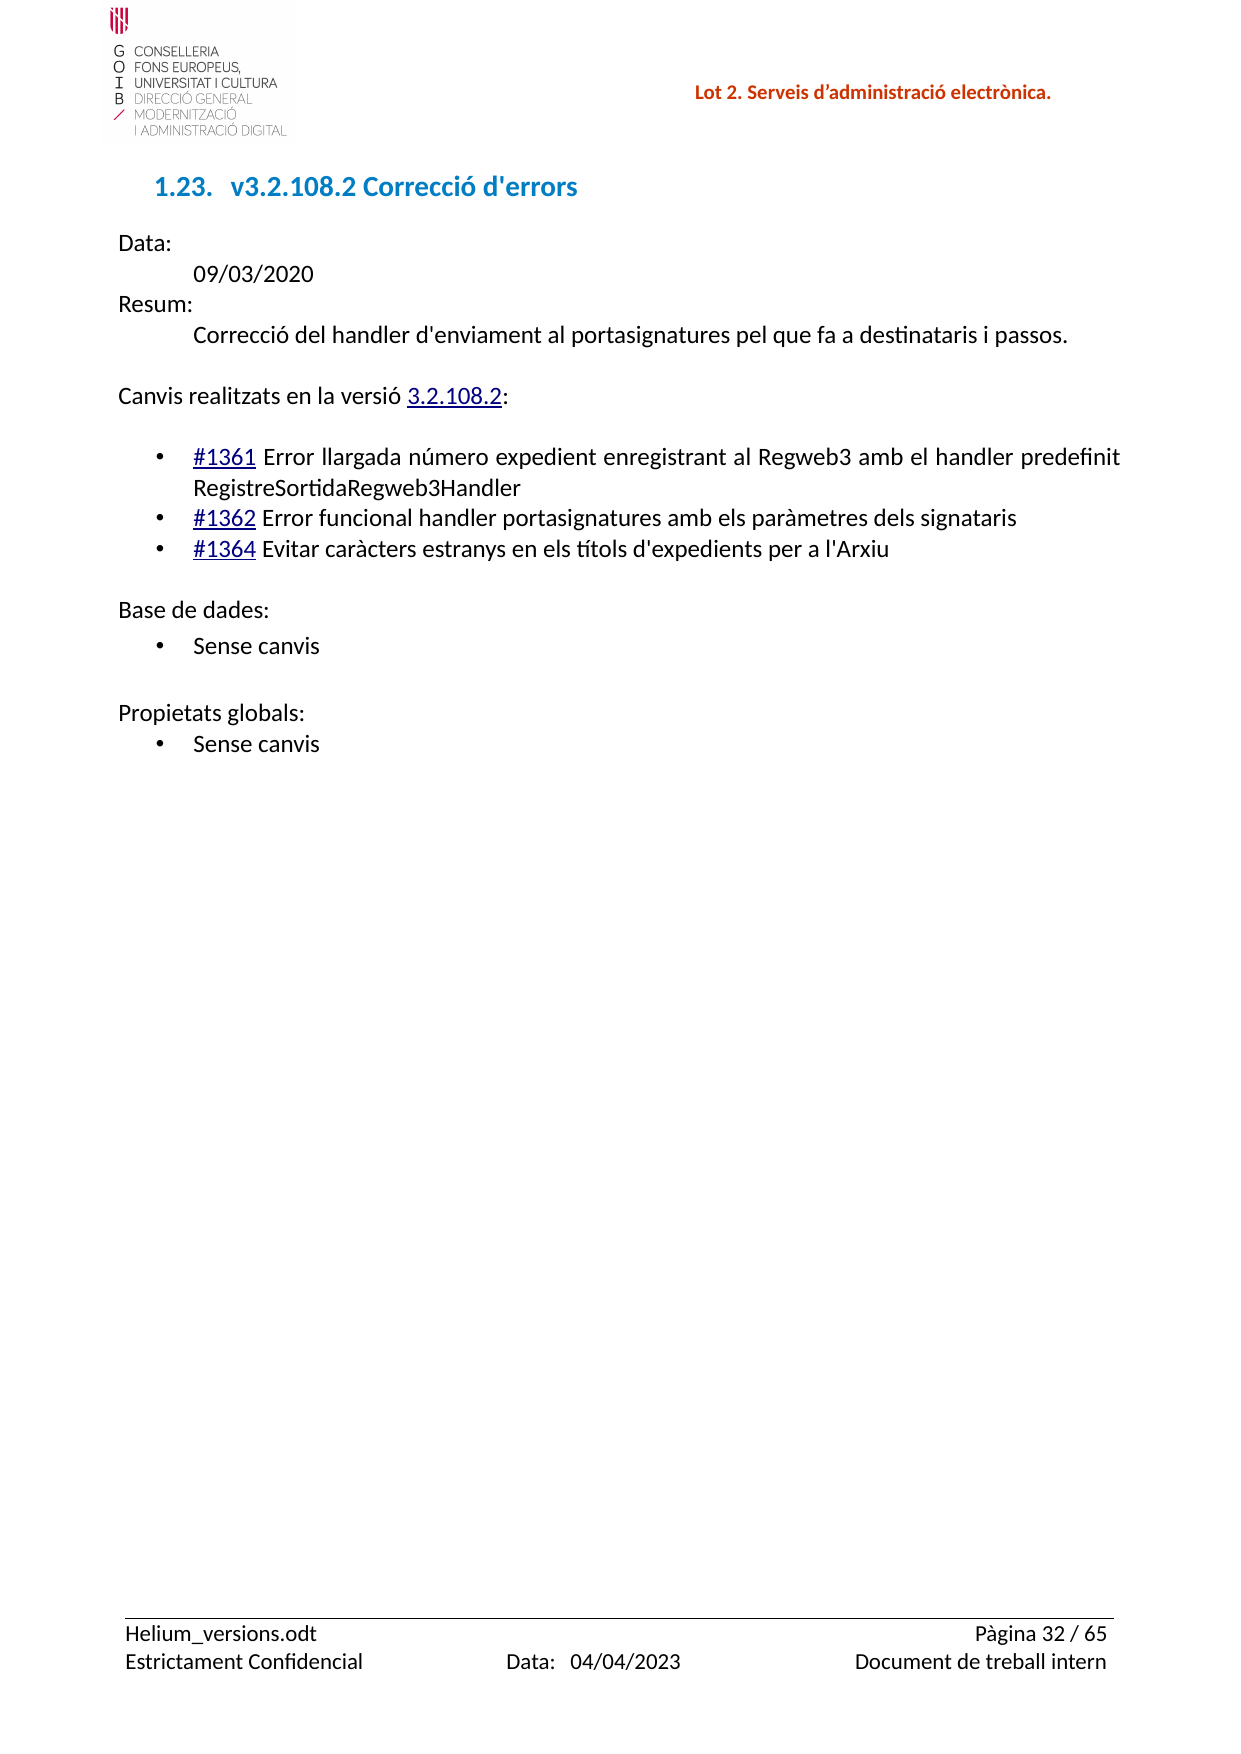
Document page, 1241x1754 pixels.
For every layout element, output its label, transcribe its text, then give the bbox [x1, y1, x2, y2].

text Resum: [118, 289, 1122, 319]
list #1364 Evitar caràcters estranys en els títols d'expedients per a l'Arxiu [156, 533, 1122, 563]
text Base de dades: [118, 594, 1122, 624]
text Canvis realitzats en la versió 3.2.108.2: [118, 380, 1122, 411]
list #1362 Error funcional handler portasignatures amb els paràmetres dels signataris [156, 502, 1122, 533]
text 09/03/2020 [118, 258, 1122, 289]
list Sense canvis [156, 630, 1122, 661]
text Data: [118, 228, 1122, 258]
text Propietats globals: [118, 697, 1122, 728]
list Sense canvis [156, 728, 1122, 758]
picture [100, 0, 297, 144]
text Correcció del handler d'enviament al portasignatures pel que fa a destinataris i passos. [118, 319, 1122, 350]
list #1361 Error llargada número expedient enregistrant al Regweb3 amb el handler predefinit RegistreSortidaRegweb3Handler [156, 441, 1122, 502]
subtitle v3.2.108.2 Correcció d'errors [153, 168, 1122, 204]
